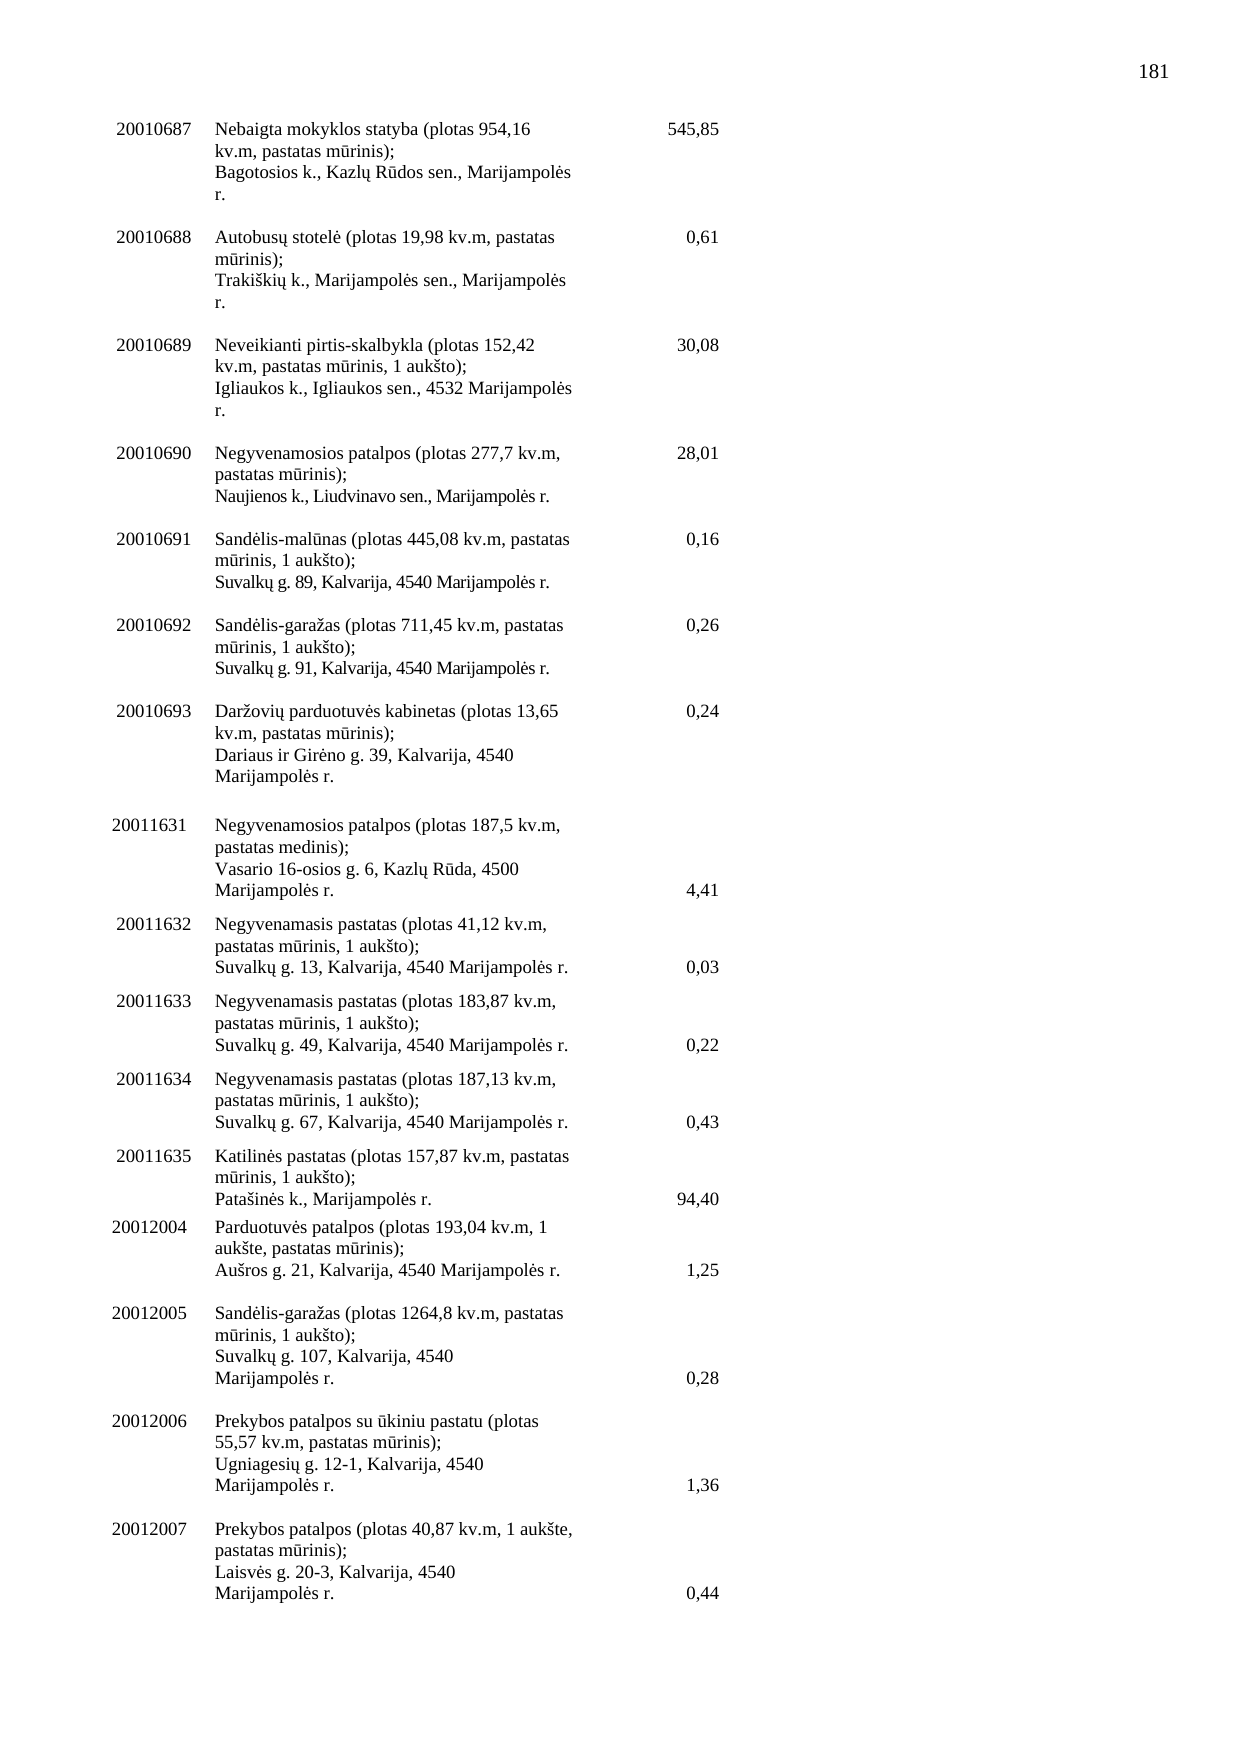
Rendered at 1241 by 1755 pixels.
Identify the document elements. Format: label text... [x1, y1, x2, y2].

table_cell [971, 1302, 1104, 1410]
table_cell 0,26 [587, 614, 735, 700]
table_cell [971, 614, 1104, 700]
table_cell [853, 1518, 971, 1625]
table_cell [735, 614, 853, 700]
table_cell [971, 1061, 1104, 1138]
table_cell [853, 1302, 971, 1410]
table_cell [1104, 1410, 1192, 1517]
table_cell [1104, 442, 1192, 528]
table_cell 20010693 [100, 700, 203, 808]
table_cell [735, 226, 853, 334]
table_cell [1104, 907, 1192, 984]
table_cell 20010691 [100, 528, 203, 614]
table_cell [1104, 984, 1192, 1061]
table_cell 20010690 [100, 442, 203, 528]
table_cell Autobusų stotelė (plotas 19,98 kv.m, pastatas mūrinis); Trakiškių k., Marijampolės sen., Marijampolės r. [203, 226, 587, 334]
table_cell [735, 1410, 853, 1517]
table_cell [735, 808, 853, 907]
table_cell [853, 118, 971, 226]
table_cell [971, 808, 1104, 907]
table_cell [853, 1216, 971, 1302]
table_cell Neveikianti pirtis-skalbykla (plotas 152,42 kv.m, pastatas mūrinis, 1 aukšto); Igliaukos k., Igliaukos sen., 4532 Marijampolės r. [203, 334, 587, 442]
table_cell [853, 1061, 971, 1138]
table_cell [971, 700, 1104, 808]
table_cell [1104, 528, 1192, 614]
table_cell 0,43 [587, 1061, 735, 1138]
table_cell [1104, 808, 1192, 907]
table_cell 28,01 [587, 442, 735, 528]
table_cell 1,36 [587, 1410, 735, 1517]
table_cell Daržovių parduotuvės kabinetas (plotas 13,65 kv.m, pastatas mūrinis); Dariaus ir Girėno g. 39, Kalvarija, 4540 Marijampolės r. [203, 700, 587, 808]
table_cell 20012004 [100, 1216, 203, 1302]
table_cell [1104, 614, 1192, 700]
table_cell 1,25 [587, 1216, 735, 1302]
table_cell 20012007 [100, 1518, 203, 1625]
table_cell Prekybos patalpos (plotas 40,87 kv.m, 1 aukšte, pastatas mūrinis); Laisvės g. 20-3, Kalvarija, 4540 Marijampolės r. [203, 1518, 587, 1625]
table_cell [1104, 1139, 1192, 1216]
table_cell Negyvenamasis pastatas (plotas 41,12 kv.m, pastatas mūrinis, 1 aukšto); Suvalkų g. 13, Kalvarija, 4540 Marijampolės r. [203, 907, 587, 984]
table_cell [735, 1061, 853, 1138]
table_cell [971, 1518, 1104, 1625]
table_cell [971, 1139, 1104, 1216]
table_cell [853, 334, 971, 442]
table_cell [735, 700, 853, 808]
table_cell [1104, 118, 1192, 226]
table_cell [735, 1518, 853, 1625]
table_cell 0,03 [587, 907, 735, 984]
table_cell [853, 528, 971, 614]
table_cell 94,40 [587, 1139, 735, 1216]
table_cell 20011635 [100, 1139, 203, 1216]
table_cell 20011632 [100, 907, 203, 984]
table_cell [971, 118, 1104, 226]
table_cell [735, 442, 853, 528]
table_cell [853, 700, 971, 808]
table_cell Sandėlis-garažas (plotas 711,45 kv.m, pastatas mūrinis, 1 aukšto); Suvalkų g. 91, Kalvarija, 4540 Marijampolės r. [203, 614, 587, 700]
table_cell 0,61 [587, 226, 735, 334]
table_cell Negyvenamasis pastatas (plotas 183,87 kv.m, pastatas mūrinis, 1 aukšto); Suvalkų g. 49, Kalvarija, 4540 Marijampolės r. [203, 984, 587, 1061]
table_cell 0,44 [587, 1518, 735, 1625]
table_cell Parduotuvės patalpos (plotas 193,04 kv.m, 1 aukšte, pastatas mūrinis); Aušros g. 21, Kalvarija, 4540 Marijampolės r. [203, 1216, 587, 1302]
table_cell [1104, 226, 1192, 334]
table_cell [853, 1410, 971, 1517]
table_cell [853, 1139, 971, 1216]
table_cell [853, 907, 971, 984]
table_cell [735, 1302, 853, 1410]
table_cell Negyvenamosios patalpos (plotas 277,7 kv.m, pastatas mūrinis); Naujienos k., Liudvinavo sen., Marijampolės r. [203, 442, 587, 528]
table_cell 20011633 [100, 984, 203, 1061]
table_cell [735, 1139, 853, 1216]
table_cell [971, 907, 1104, 984]
table_cell Negyvenamasis pastatas (plotas 187,13 kv.m, pastatas mūrinis, 1 aukšto); Suvalkų g. 67, Kalvarija, 4540 Marijampolės r. [203, 1061, 587, 1138]
table_cell Negyvenamosios patalpos (plotas 187,5 kv.m, pastatas medinis); Vasario 16-osios g. 6, Kazlų Rūda, 4500 Marijampolės r. [203, 808, 587, 907]
table_cell 20010688 [100, 226, 203, 334]
table_cell [735, 118, 853, 226]
table_cell [853, 808, 971, 907]
table_cell 0,24 [587, 700, 735, 808]
table_cell [1104, 334, 1192, 442]
table_cell 20012006 [100, 1410, 203, 1517]
table_cell 20010687 [100, 118, 203, 226]
table_cell [971, 528, 1104, 614]
table_cell [971, 984, 1104, 1061]
table_cell [853, 226, 971, 334]
table_cell [735, 528, 853, 614]
table_cell 20011631 [100, 808, 203, 907]
table_cell 0,28 [587, 1302, 735, 1410]
table_cell [1104, 1518, 1192, 1625]
table_cell 0,16 [587, 528, 735, 614]
table_cell [971, 1410, 1104, 1517]
table_cell [1104, 1061, 1192, 1138]
table_cell [971, 442, 1104, 528]
table_cell 545,85 [587, 118, 735, 226]
table_cell Katilinės pastatas (plotas 157,87 kv.m, pastatas mūrinis, 1 aukšto); Patašinės k., Marijampolės r. [203, 1139, 587, 1216]
table_cell [735, 1216, 853, 1302]
table_cell [853, 614, 971, 700]
table_cell [853, 442, 971, 528]
table_cell [735, 334, 853, 442]
table_cell [1104, 700, 1192, 808]
table_cell 0,22 [587, 984, 735, 1061]
table_cell [971, 1216, 1104, 1302]
table_cell [971, 226, 1104, 334]
table_cell [735, 907, 853, 984]
table_cell [735, 984, 853, 1061]
table_cell [1104, 1302, 1192, 1410]
table_cell Prekybos patalpos su ūkiniu pastatu (plotas 55,57 kv.m, pastatas mūrinis); Ugniagesių g. 12-1, Kalvarija, 4540 Marijampolės r. [203, 1410, 587, 1517]
table_cell Sandėlis-garažas (plotas 1264,8 kv.m, pastatas mūrinis, 1 aukšto); Suvalkų g. 107, Kalvarija, 4540 Marijampolės r. [203, 1302, 587, 1410]
table_cell [853, 984, 971, 1061]
table_cell 20011634 [100, 1061, 203, 1138]
table_cell 20010692 [100, 614, 203, 700]
table_cell Nebaigta mokyklos statyba (plotas 954,16 kv.m, pastatas mūrinis); Bagotosios k., Kazlų Rūdos sen., Marijampolės r. [203, 118, 587, 226]
table_cell [971, 334, 1104, 442]
table_cell 20010689 [100, 334, 203, 442]
table_cell [1104, 1216, 1192, 1302]
table_cell 4,41 [587, 808, 735, 907]
table_cell 30,08 [587, 334, 735, 442]
table_cell 20012005 [100, 1302, 203, 1410]
table_cell Sandėlis-malūnas (plotas 445,08 kv.m, pastatas mūrinis, 1 aukšto); Suvalkų g. 89, Kalvarija, 4540 Marijampolės r. [203, 528, 587, 614]
